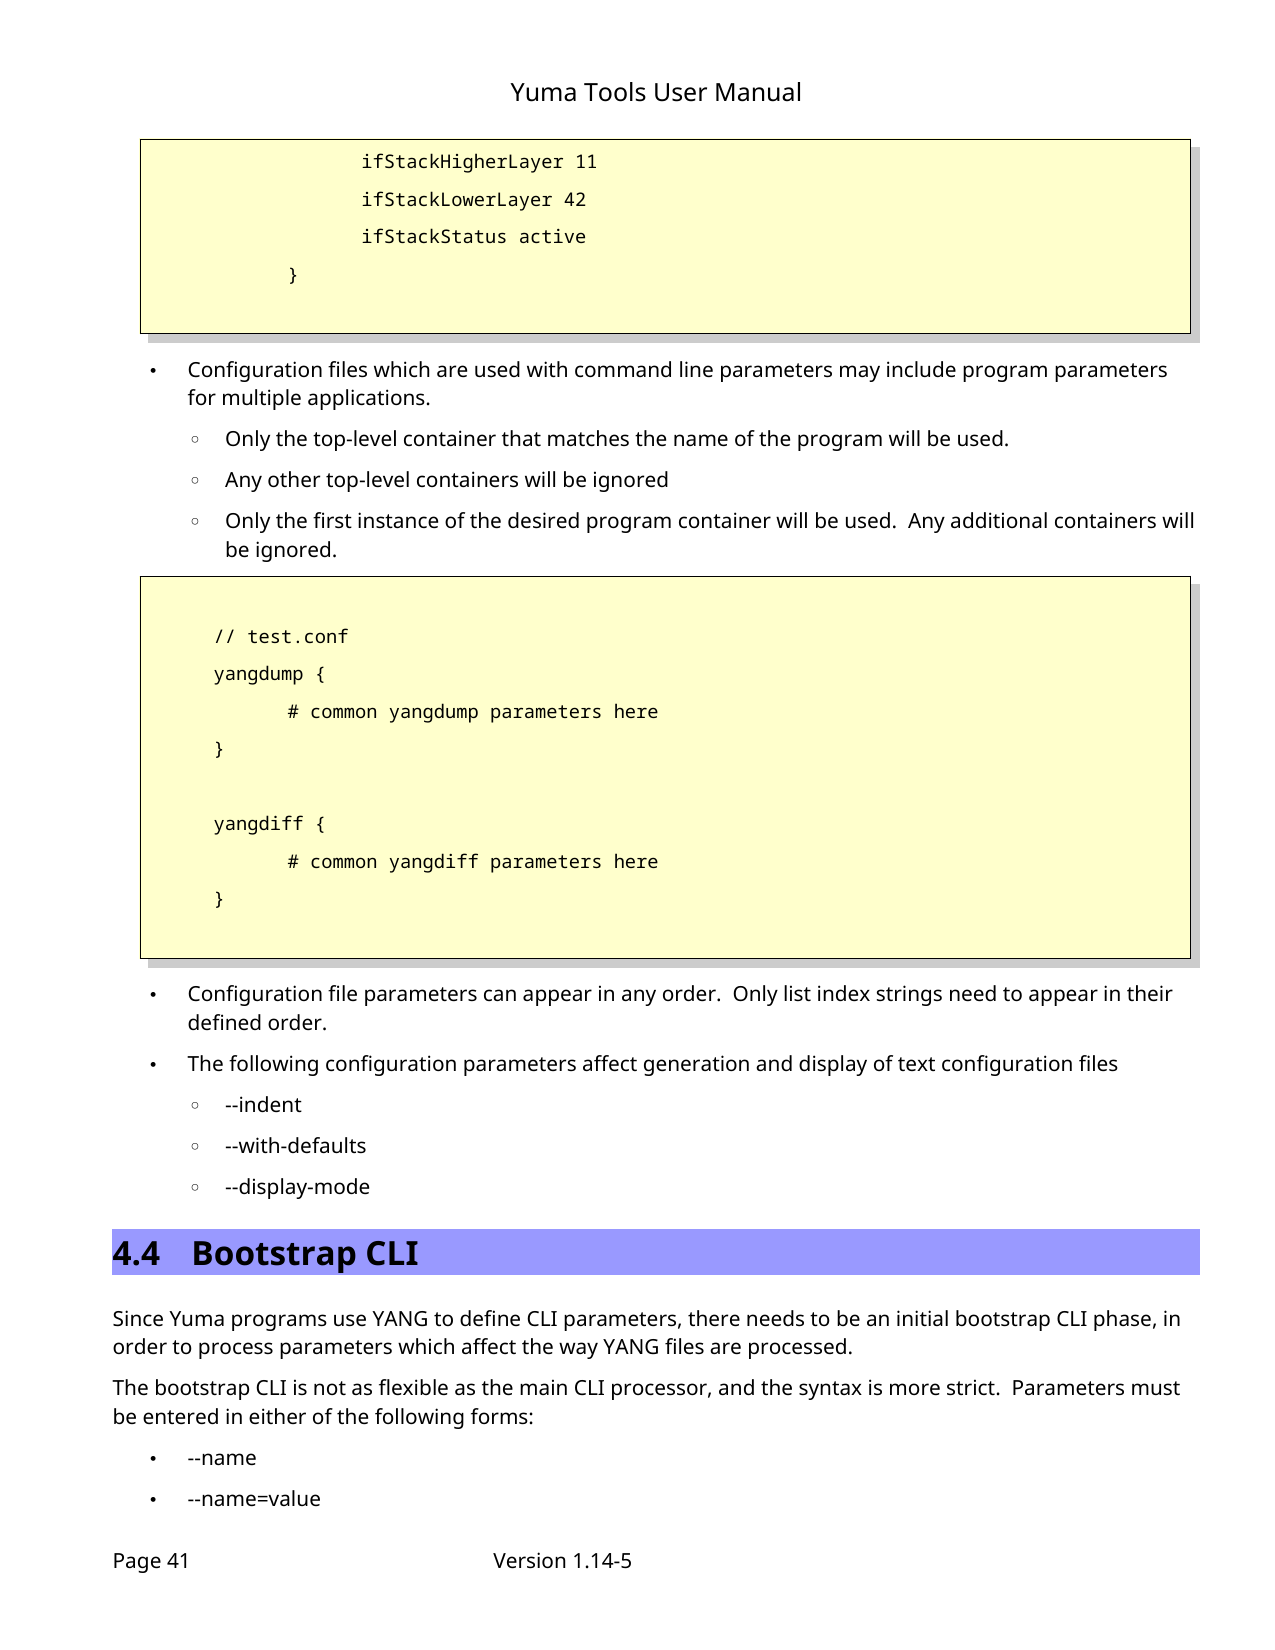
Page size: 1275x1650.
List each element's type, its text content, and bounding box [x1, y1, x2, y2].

list --with-defaults [187, 1131, 1200, 1159]
text } [141, 251, 1190, 287]
text The bootstrap CLI is not as flexible as the main CLI processor, and the syntax is more strict. Parameters must be entered in either of the following forms: [112, 1373, 1200, 1430]
list The following configuration parameters affect generation and display of text configuration files [150, 1049, 1200, 1077]
text # common yangdiff parameters here [141, 838, 1190, 874]
text // test.conf [141, 613, 1190, 649]
list Only the first instance of the desired program container will be used. Any additional containers will be ignored. [187, 506, 1200, 563]
list --name [150, 1443, 1200, 1471]
list Configuration files which are used with command line parameters may include program parameters for multiple applications. [150, 355, 1200, 412]
text yangdump { [141, 651, 1190, 686]
text ifStackStatus active [141, 213, 1190, 249]
text ifStackLowerLayer 42 [141, 176, 1190, 212]
text # common yangdump parameters here [141, 688, 1190, 724]
text ifStackHigherLayer 11 [141, 140, 1190, 174]
text } [141, 726, 1190, 761]
list --name=value [150, 1484, 1200, 1512]
text Since Yuma programs use YANG to define CLI parameters, there needs to be an initial bootstrap CLI phase, in order to process parameters which affect the way YANG files are processed. [112, 1304, 1200, 1361]
list --display-mode [187, 1172, 1200, 1200]
subtitle Bootstrap CLI [112, 1229, 1200, 1275]
list Configuration file parameters can appear in any order. Only list index strings need to appear in their defined order. [150, 979, 1200, 1036]
list Only the top-level container that matches the name of the program will be used. [187, 424, 1200, 453]
list Any other top-level containers will be ignored [187, 465, 1200, 494]
text yangdiff { [141, 801, 1190, 836]
list --indent [187, 1090, 1200, 1118]
text } [141, 876, 1190, 911]
